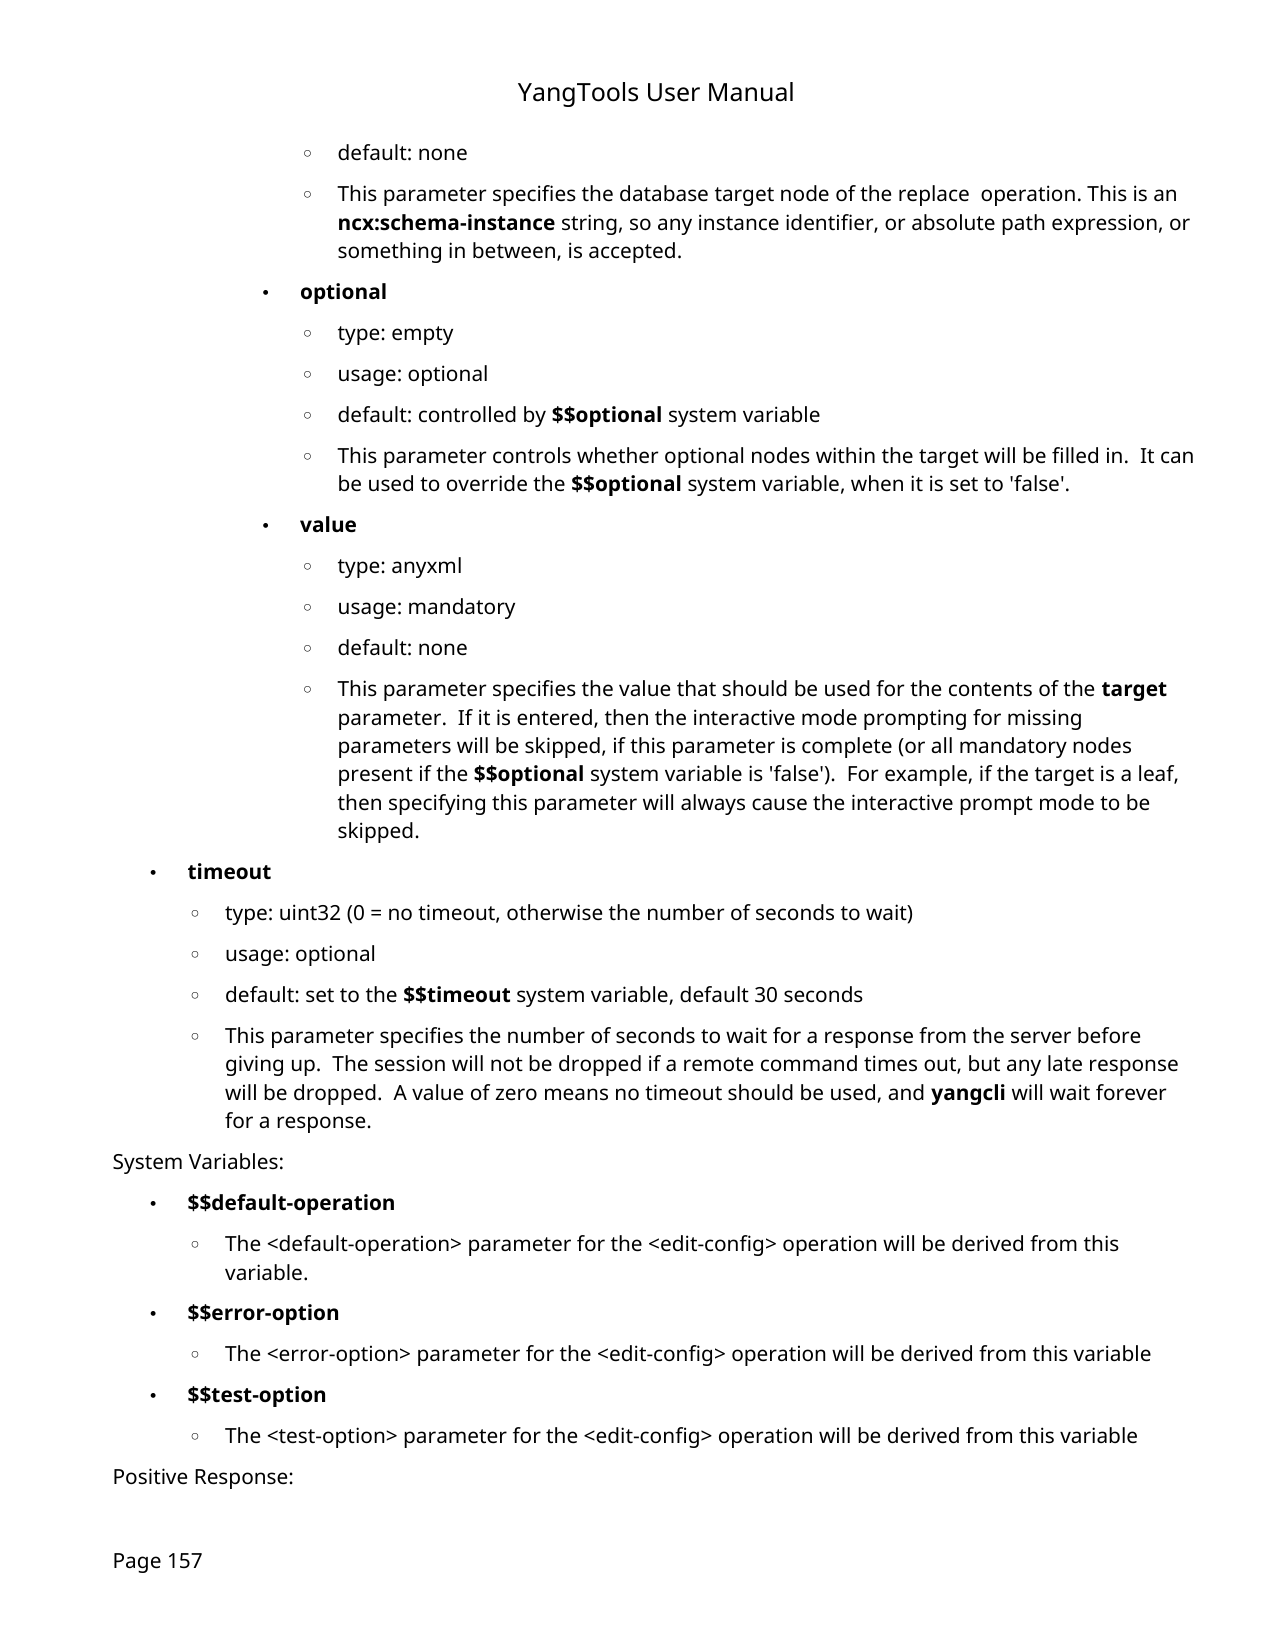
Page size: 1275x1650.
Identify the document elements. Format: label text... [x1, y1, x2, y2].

list usage: optional [300, 359, 1200, 388]
list The <default-operation> parameter for the <edit-config> operation will be derived from this variable. [187, 1229, 1200, 1286]
list This parameter specifies the database target node of the replace operation. This is an ncx:schema-instance string, so any instance identifier, or absolute path expression, or something in between, is accepted. [300, 179, 1200, 265]
list default: set to the $$timeout system variable, default 30 seconds [187, 980, 1200, 1008]
list This parameter controls whether optional nodes within the target will be filled in. It can be used to override the $$optional system variable, when it is set to 'false'. [300, 441, 1200, 498]
list usage: mandatory [300, 592, 1200, 621]
list type: anyxml [300, 551, 1200, 580]
list $$error-option [150, 1298, 1200, 1327]
list timeout [150, 857, 1200, 886]
list usage: optional [187, 939, 1200, 968]
list type: empty [300, 318, 1200, 347]
list $$default-operation [150, 1188, 1200, 1217]
list value [262, 510, 1200, 539]
list default: none [300, 138, 1200, 167]
list type: uint32 (0 = no timeout, otherwise the number of seconds to wait) [187, 898, 1200, 927]
list default: none [300, 633, 1200, 662]
list default: controlled by $$optional system variable [300, 400, 1200, 428]
list This parameter specifies the number of seconds to wait for a response from the server before giving up. The session will not be dropped if a remote command times out, but any late response will be dropped. A value of zero means no timeout should be used, and yangcli will wait forever for a response. [187, 1021, 1200, 1135]
list optional [262, 277, 1200, 306]
list This parameter specifies the value that should be used for the contents of the target parameter. If it is entered, then the interactive mode prompting for missing parameters will be skipped, if this parameter is complete (or all mandatory nodes present if the $$optional system variable is 'false'). For example, if the target is a leaf, then specifying this parameter will always cause the interactive prompt mode to be skipped. [300, 674, 1200, 845]
list $$test-option [150, 1380, 1200, 1409]
text System Variables: [112, 1147, 1200, 1176]
text Positive Response: [112, 1462, 1200, 1491]
list The <error-option> parameter for the <edit-config> operation will be derived from this variable [187, 1339, 1200, 1368]
list The <test-option> parameter for the <edit-config> operation will be derived from this variable [187, 1421, 1200, 1450]
